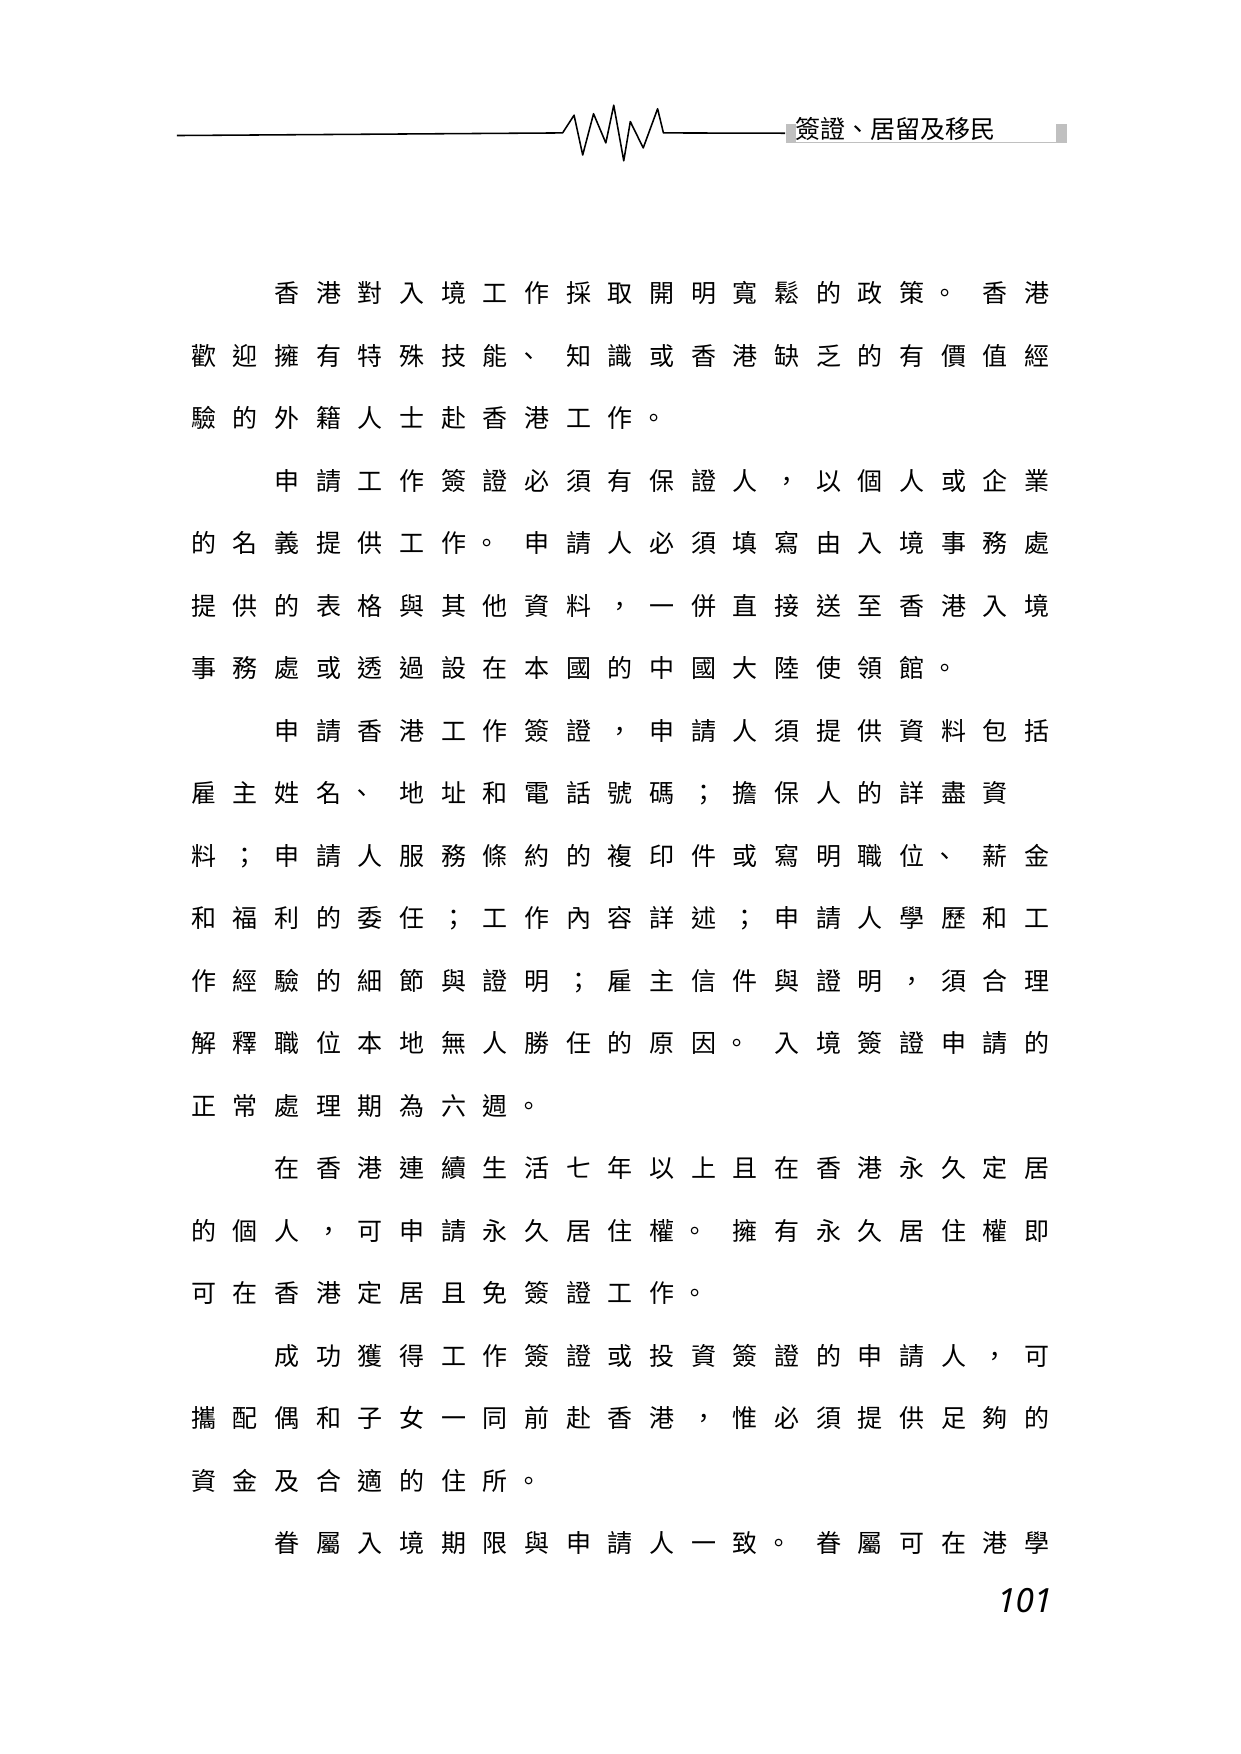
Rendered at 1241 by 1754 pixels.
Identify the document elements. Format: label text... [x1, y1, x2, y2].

text 成功獲得工作簽證或投資簽證的申請人，可攜配偶和子女一同前赴香港，惟必須提供足夠的資金及合適的住所。 [183, 1313, 1058, 1500]
text 眷屬入境期限與申請人一致。眷屬可在港學 [183, 1500, 1058, 1563]
text 在香港連續生活七年以上且在香港永久定居的個人，可申請永久居住權。擁有永久居住權即可在香港定居且免簽證工作。 [183, 1125, 1058, 1313]
text 申請香港工作簽證，申請人須提供資料包括雇主姓名、地址和電話號碼；擔保人的詳盡資料；申請人服務條約的複印件或寫明職位、薪金和福利的委任；工作內容詳述；申請人學歷和工作經驗的細節與證明；雇主信件與證明，須合理解釋職位本地無人勝任的原因。入境簽證申請的正常處理期為六週。 [183, 688, 1058, 1125]
text 申請工作簽證必須有保證人，以個人或企業的名義提供工作。申請人必須填寫由入境事務處提供的表格與其他資料，一併直接送至香港入境事務處或透過設在本國的中國大陸使領館。 [183, 438, 1058, 688]
text 香港對入境工作採取開明寬鬆的政策。香港歡迎擁有特殊技能、知識或香港缺乏的有價值經驗的外籍人士赴香港工作。 [183, 250, 1058, 438]
